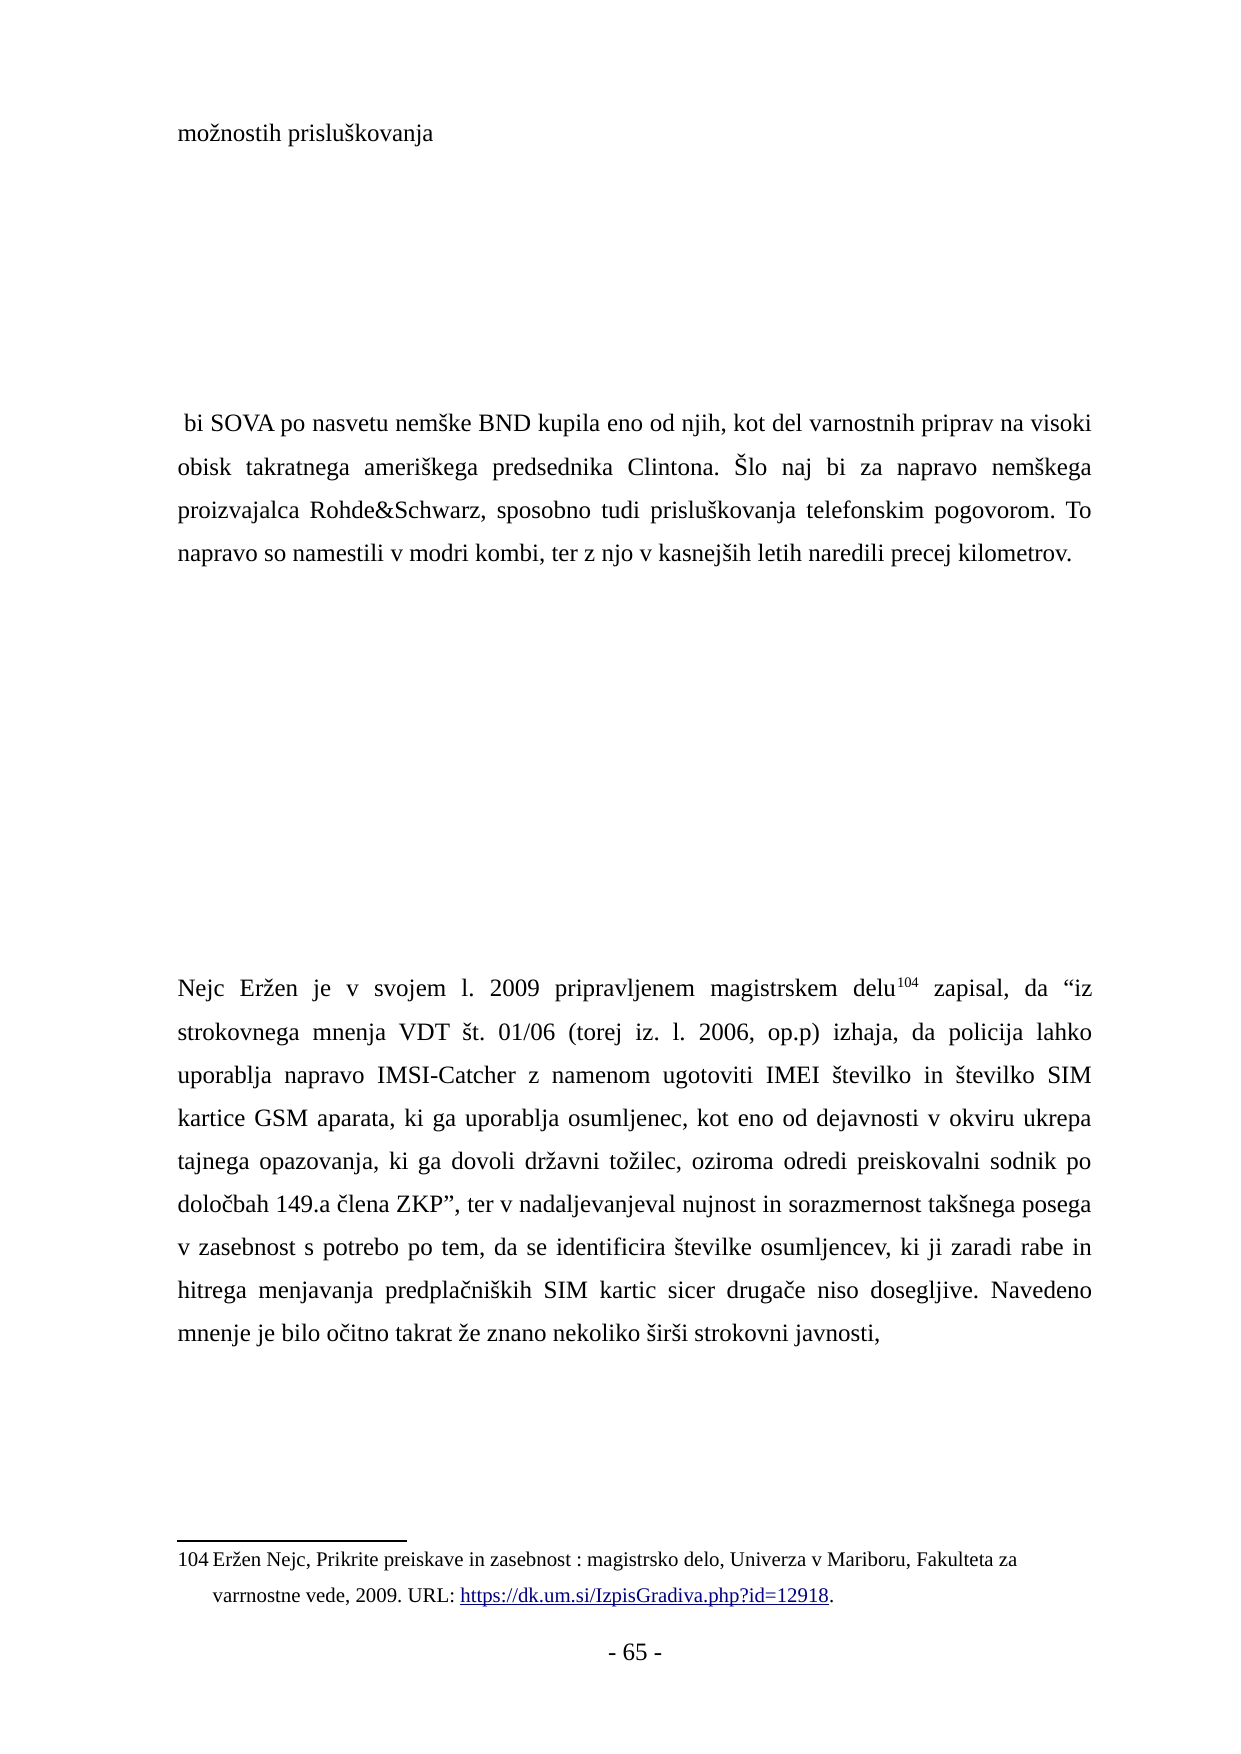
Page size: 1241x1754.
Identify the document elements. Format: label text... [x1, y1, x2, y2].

text bi SOVA po nasvetu nemške BND kupila eno od njih, kot del varnostnih priprav na visoki obisk takratnega ameriškega predsednika Clintona. Šlo naj bi za napravo nemškega proizvajalca Rohde&Schwarz, sposobno tudi prisluškovanja telefonskim pogovorom. To napravo so namestili v modri kombi, ter z njo v kasnejših letih naredili precej kilometrov. [177, 408, 1093, 567]
text Nejc Eržen je v svojem l. 2009 pripravljenem magistrskem delu zapisal, da “iz strokovnega mnenja VDT št. 01/06 (torej iz. l. 2006, op.p) izhaja, da policija lahko uporablja napravo IMSI-Catcher z namenom ugotoviti IMEI številko in številko SIM kartice GSM aparata, ki ga uporablja osumljenec, kot eno od dejavnosti v okviru ukrepa tajnega opazovanja, ki ga dovoli državni tožilec, oziroma odredi preiskovalni sodnik po določbah 149.a člena ZKP”, ter v nadaljevanjeval nujnost in sorazmernost takšnega posega v zasebnost s potrebo po tem, da se identificira številke osumljencev, ki ji zaradi rabe in hitrega menjavanja predplačniških SIM kartic sicer drugače niso dosegljive. Navedeno mnenje je bilo očitno takrat že znano nekoliko širši strokovni javnosti, [177, 973, 1093, 1347]
text Eržen Nejc, Prikrite preiskave in zasebnost : magistrsko delo, Univerza v Mariboru, Fakulteta za varrnostne vede, 2009. URL: https://dk.um.si/IzpisGradiva.php?id=12918. [177, 1547, 1093, 1607]
text možnostih prisluškovanja [177, 118, 1093, 147]
